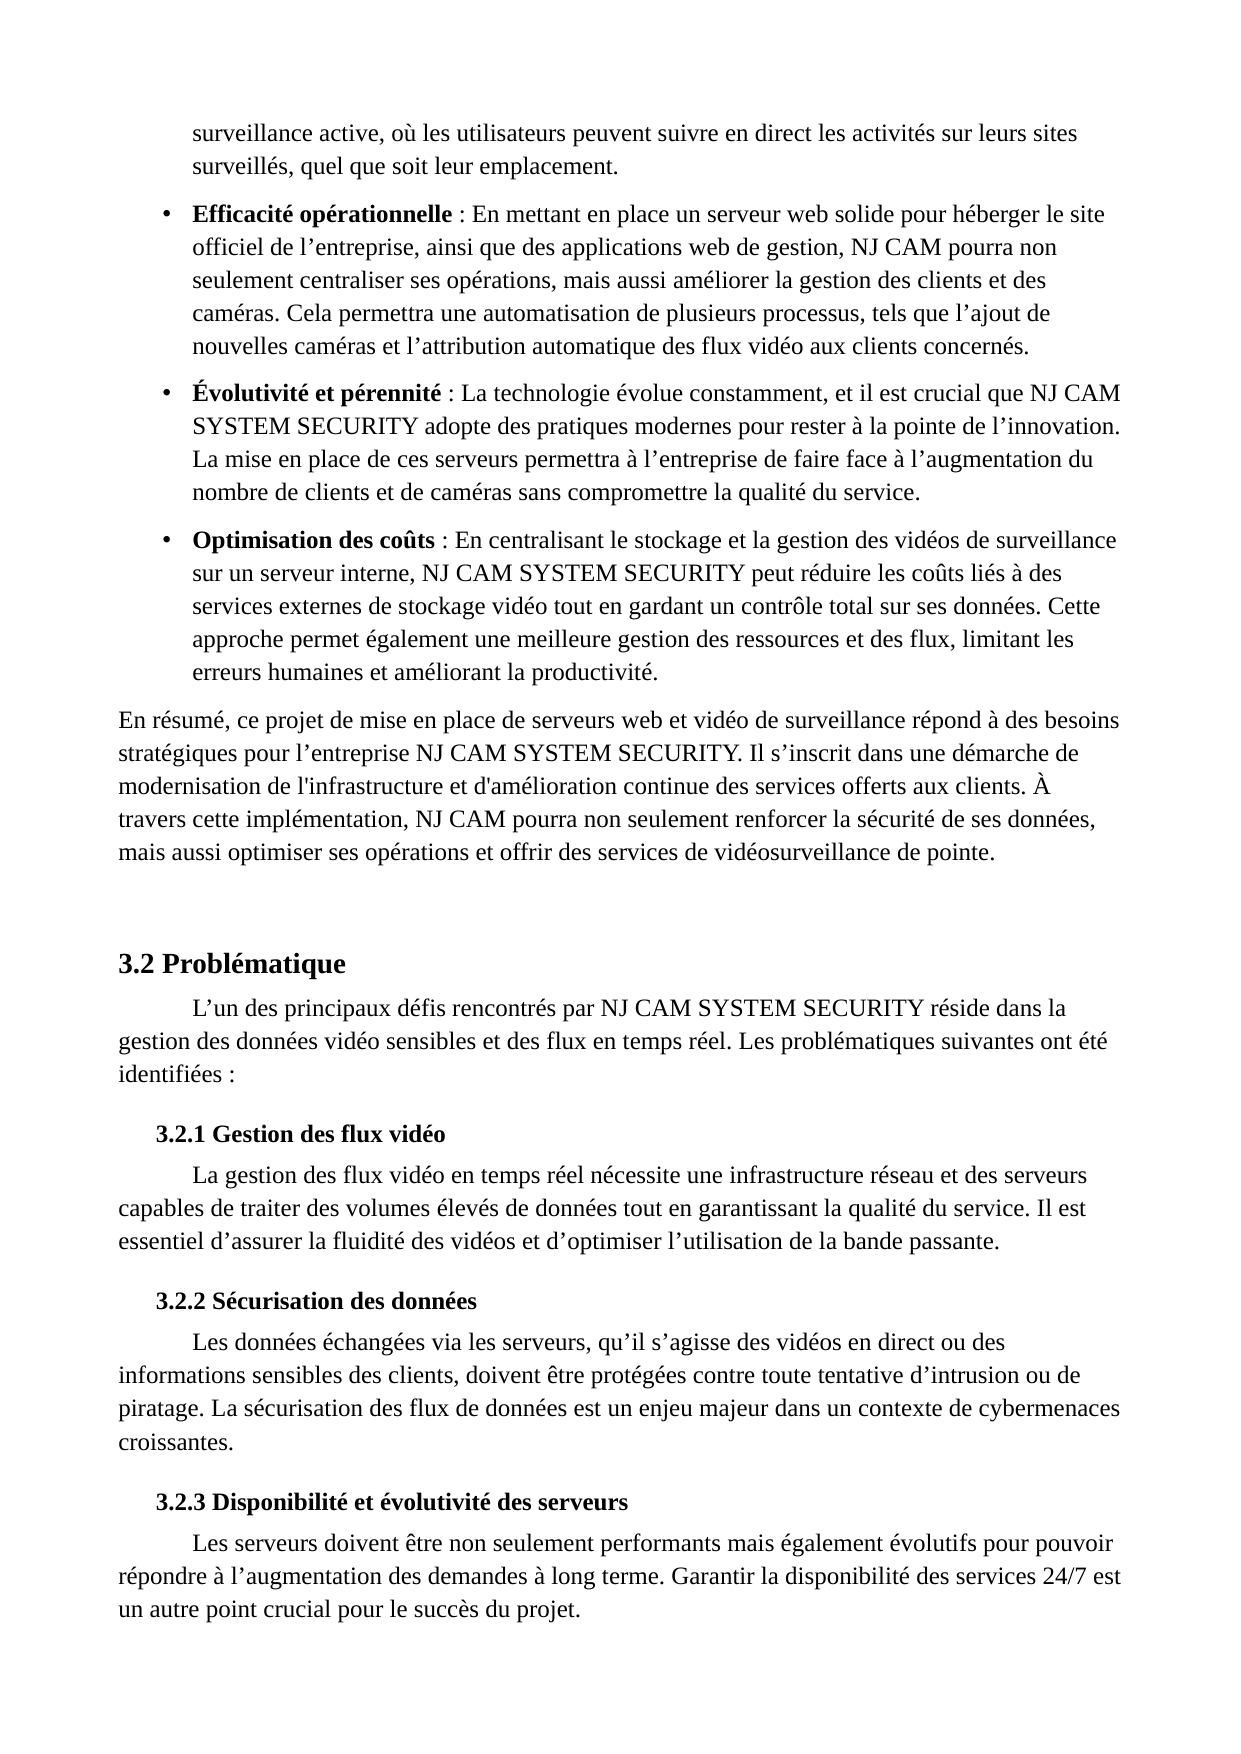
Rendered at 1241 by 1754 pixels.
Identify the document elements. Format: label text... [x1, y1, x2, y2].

subtitle 3.2.2 Sécurisation des données [118, 1286, 1122, 1315]
list Évolutivité et pérennité : La technologie évolue constamment, et il est crucial que NJ CAM SYSTEM SECURITY adopte des pratiques modernes pour rester à la pointe de l’innovation. La mise en place de ces serveurs permettra à l’entreprise de faire face à l’augmentation du nombre de clients et de caméras sans compromettre la qualité du service. [162, 378, 1122, 506]
text La gestion des flux vidéo en temps réel nécessite une infrastructure réseau et des serveurs capables de traiter des volumes élevés de données tout en garantissant la qualité du service. Il est essentiel d’assurer la fluidité des vidéos et d’optimiser l’utilisation de la bande passante. [118, 1160, 1122, 1255]
list Efficacité opérationnelle : En mettant en place un serveur web solide pour héberger le site officiel de l’entreprise, ainsi que des applications web de gestion, NJ CAM pourra non seulement centraliser ses opérations, mais aussi améliorer la gestion des clients et des caméras. Cela permettra une automatisation de plusieurs processus, tels que l’ajout de nouvelles caméras et l’attribution automatique des flux vidéo aux clients concernés. [162, 199, 1122, 359]
text Les serveurs doivent être non seulement performants mais également évolutifs pour pouvoir répondre à l’augmentation des demandes à long terme. Garantir la disponibilité des services 24/7 est un autre point crucial pour le succès du projet. [118, 1528, 1122, 1623]
text En résumé, ce projet de mise en place de serveurs web et vidéo de surveillance répond à des besoins stratégiques pour l’entreprise NJ CAM SYSTEM SECURITY. Il s’inscrit dans une démarche de modernisation de l'infrastructure et d'amélioration continue des services offerts aux clients. À travers cette implémentation, NJ CAM pourra non seulement renforcer la sécurité de ses données, mais aussi optimiser ses opérations et offrir des services de vidéosurveillance de pointe. [118, 705, 1122, 866]
text Les données échangées via les serveurs, qu’il s’agisse des vidéos en direct ou des informations sensibles des clients, doivent être protégées contre toute tentative d’intrusion ou de piratage. La sécurisation des flux de données est un enjeu majeur dans un contexte de cybermenaces croissantes. [118, 1327, 1122, 1455]
list surveillance active, où les utilisateurs peuvent suivre en direct les activités sur leurs sites surveillés, quel que soit leur emplacement. [162, 118, 1122, 180]
subtitle 3.2 Problématique [118, 947, 1122, 980]
text L’un des principaux défis rencontrés par NJ CAM SYSTEM SECURITY réside dans la gestion des données vidéo sensibles et des flux en temps réel. Les problématiques suivantes ont été identifiées : [118, 993, 1122, 1087]
subtitle 3.2.1 Gestion des flux vidéo [118, 1119, 1122, 1148]
subtitle 3.2.3 Disponibilité et évolutivité des serveurs [118, 1487, 1122, 1515]
list Optimisation des coûts : En centralisant le stockage et la gestion des vidéos de surveillance sur un serveur interne, NJ CAM SYSTEM SECURITY peut réduire les coûts liés à des services externes de stockage vidéo tout en gardant un contrôle total sur ses données. Cette approche permet également une meilleure gestion des ressources et des flux, limitant les erreurs humaines et améliorant la productivité. [162, 525, 1122, 686]
